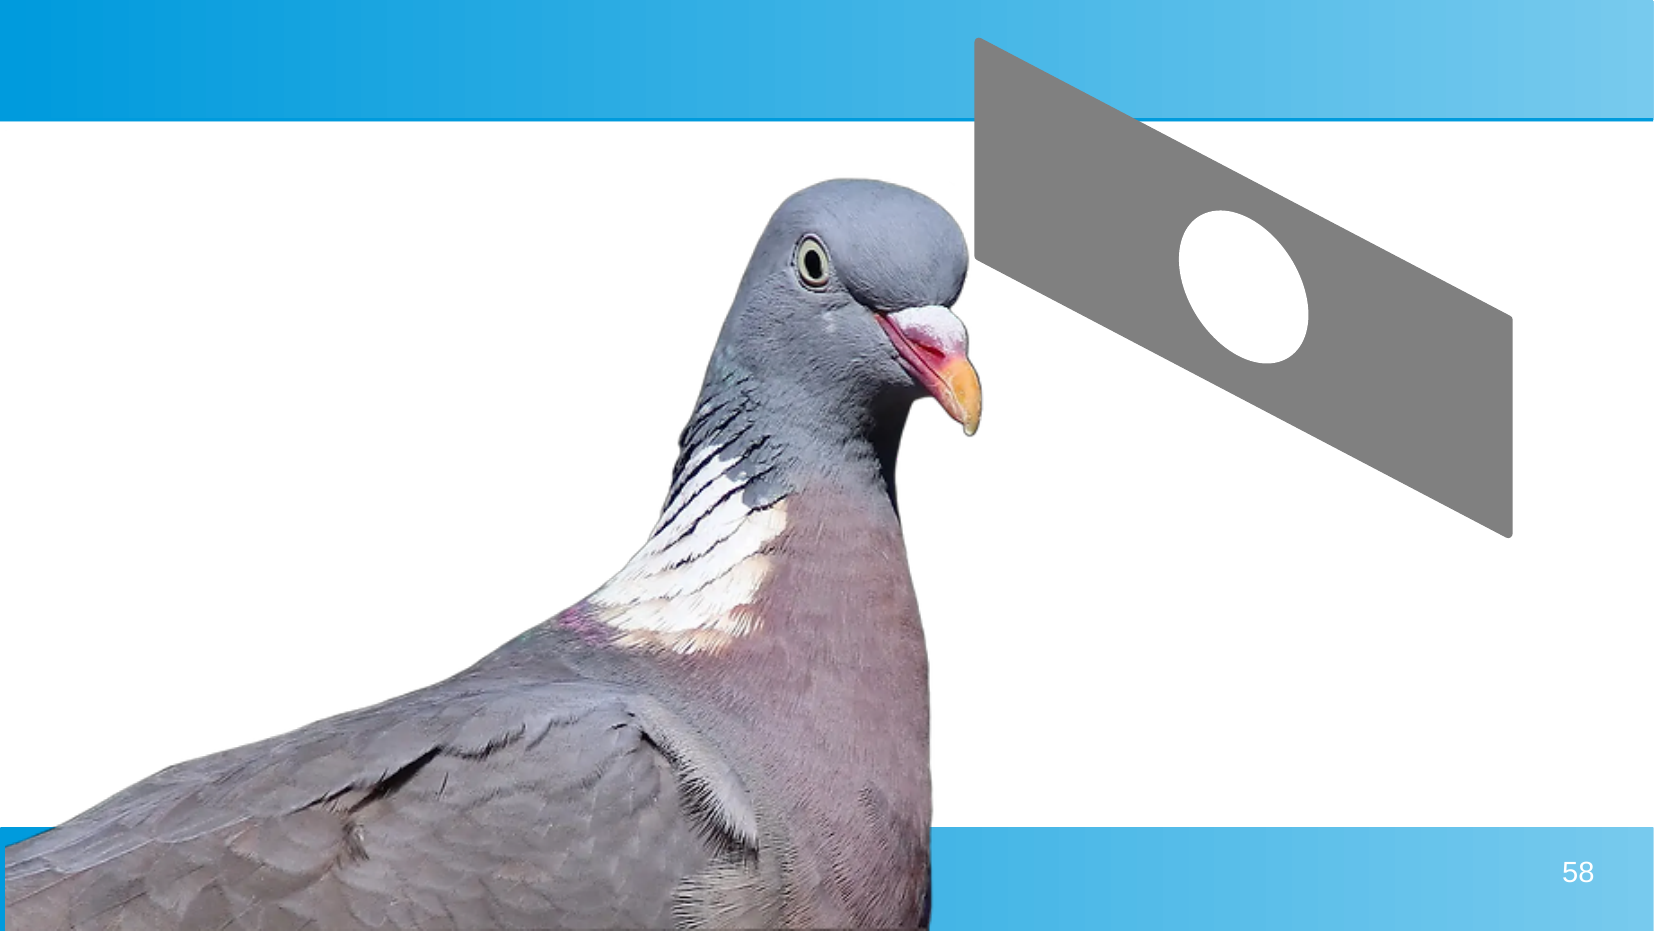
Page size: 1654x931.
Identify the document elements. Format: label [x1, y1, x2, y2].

text_box [978, 42, 1509, 534]
picture [5, 130, 1007, 931]
